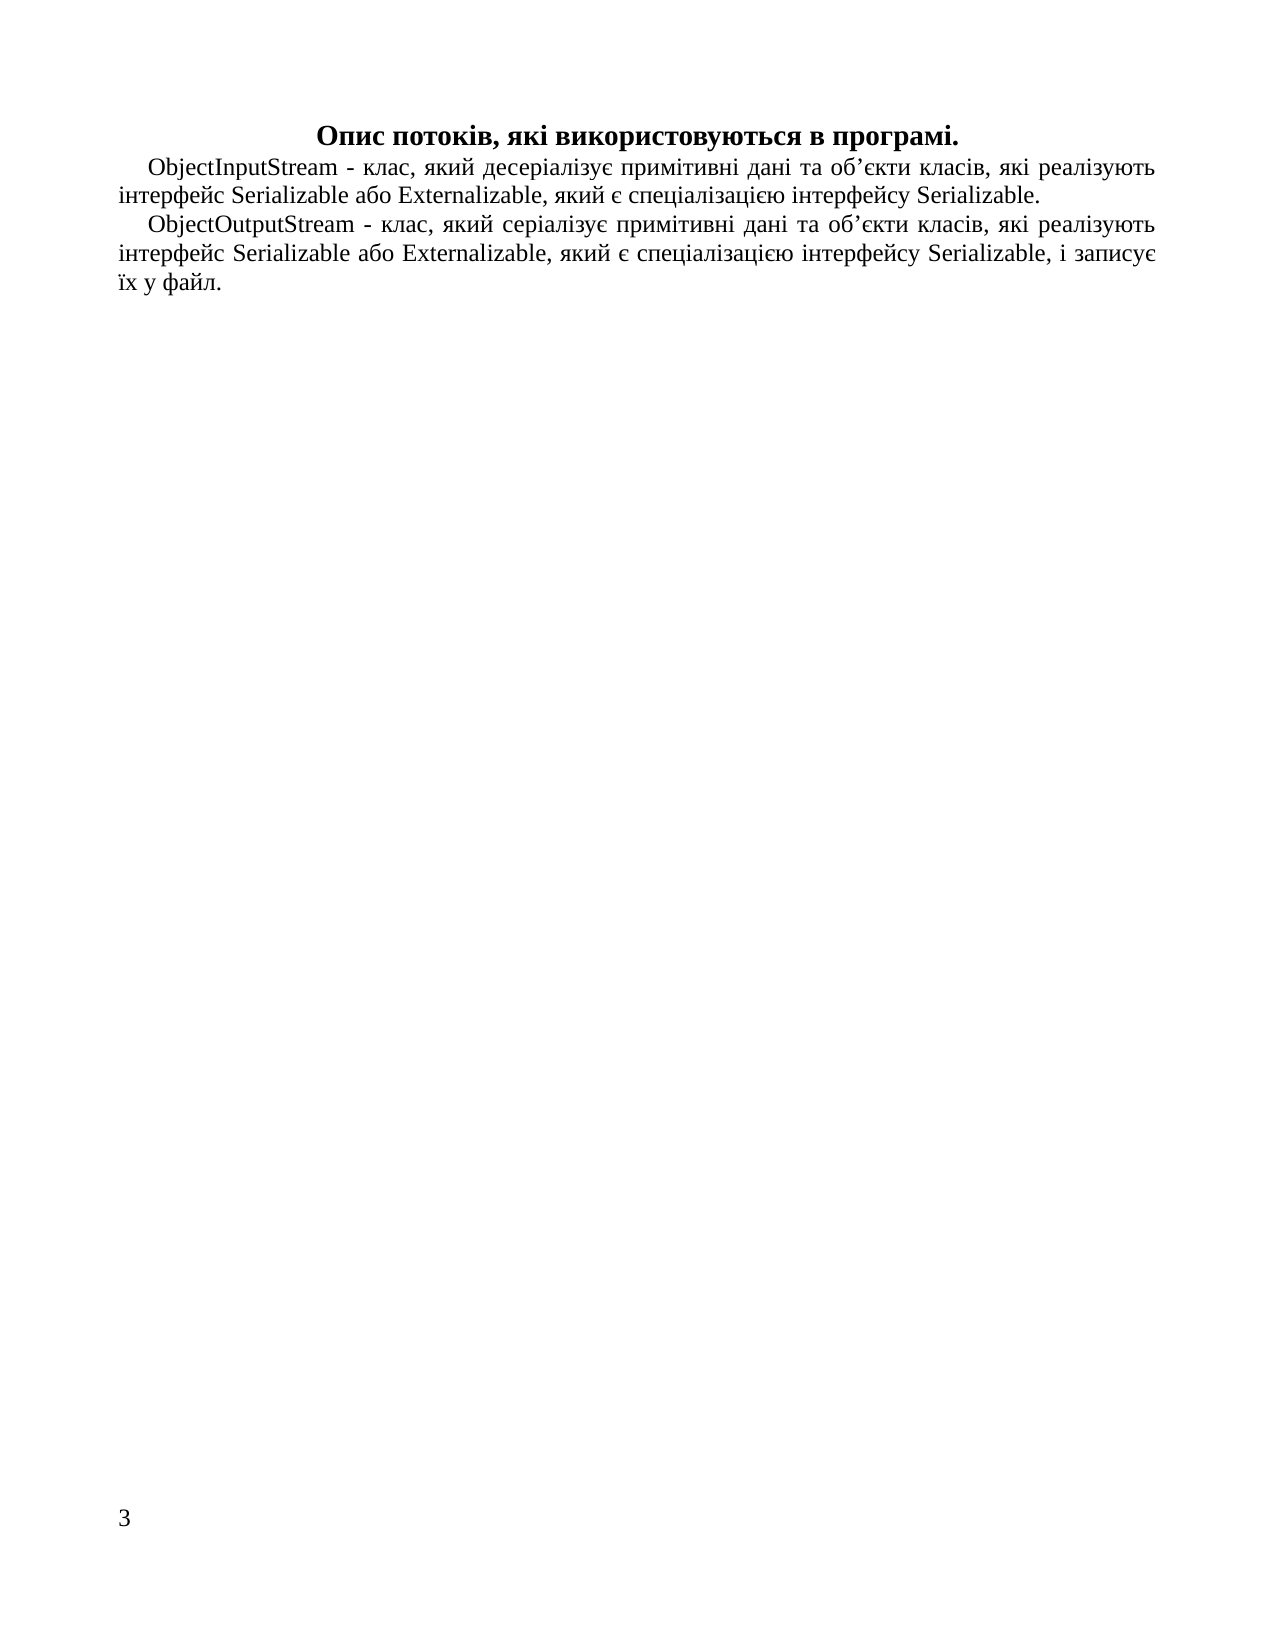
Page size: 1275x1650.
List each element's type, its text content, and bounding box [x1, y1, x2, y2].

text ObjectOutputStream - клас, який серіалізує примітивні дані та об’єкти класів, які реалізують інтерфейс Serializable або Externalizable, який є спеціалізацією інтерфейсу Serializable, і записує їх у файл. [118, 209, 1157, 295]
text ObjectInputStream - клас, який десеріалізує примітивні дані та об’єкти класів, які реалізують інтерфейс Serializable або Externalizable, який є спеціалізацією інтерфейсу Serializable. [118, 152, 1157, 209]
text Опис потоків, які використовуються в програмі. [118, 118, 1157, 152]
